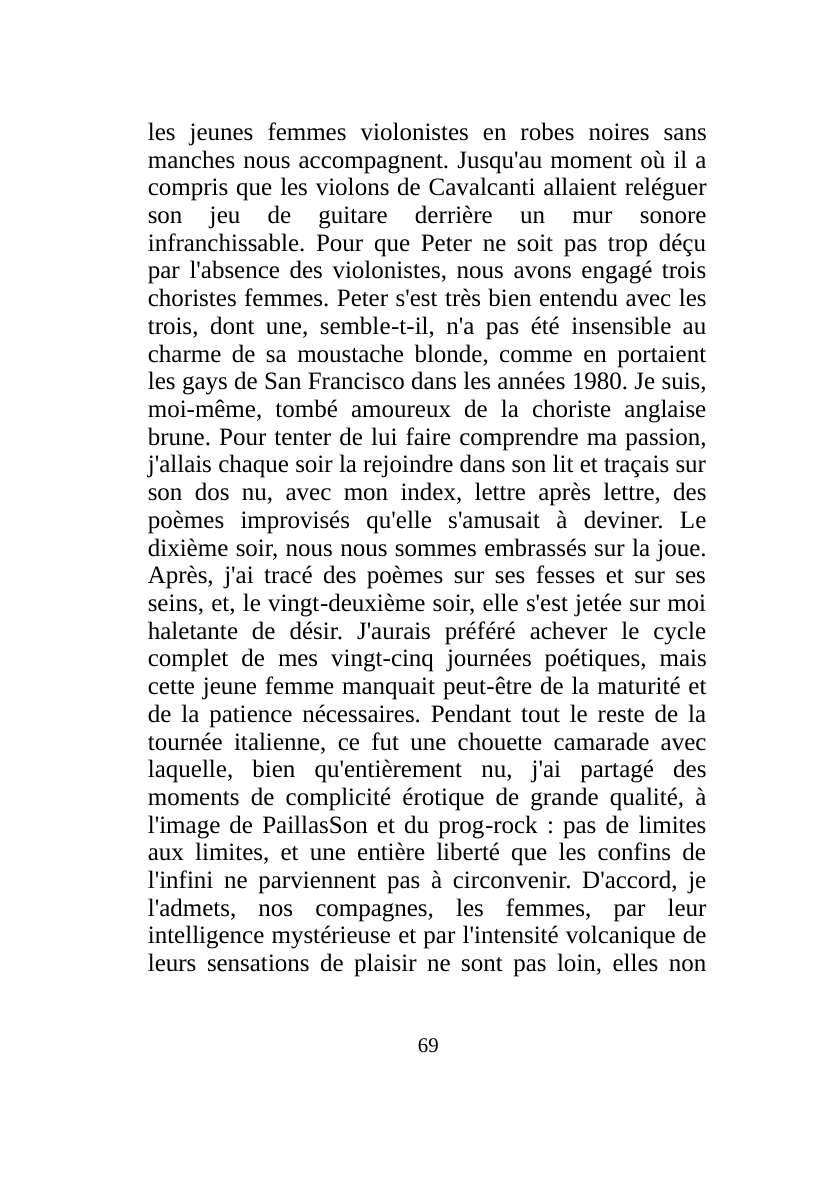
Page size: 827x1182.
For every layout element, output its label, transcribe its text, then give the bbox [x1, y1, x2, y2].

text les jeunes femmes violonistes en robes noires sans manches nous accompagnent. Jusqu'au moment où il a compris que les violons de Cavalcanti allaient reléguer son jeu de guitare derrière un mur sonore infranchissable. Pour que Peter ne soit pas trop déçu par l'absence des violonistes, nous avons engagé trois choristes femmes. Peter s'est très bien entendu avec les trois, dont une, semble‑t‑il, n'a pas été insensible au charme de sa moustache blonde, comme en portaient les gays de San Francisco dans les années 1980. Je suis, moi‑même, tombé amoureux de la choriste anglaise brune. Pour tenter de lui faire comprendre ma passion, j'allais chaque soir la rejoindre dans son lit et traçais sur son dos nu, avec mon index, lettre après lettre, des poèmes improvisés qu'elle s'amusait à deviner. Le dixième soir, nous nous sommes embrassés sur la joue. Après, j'ai tracé des poèmes sur ses fesses et sur ses seins, et, le vingt‑deuxième soir, elle s'est jetée sur moi haletante de désir. J'aurais préféré achever le cycle complet de mes vingt‑cinq journées poétiques, mais cette jeune femme manquait peut‑être de la maturité et de la patience nécessaires. Pendant tout le reste de la tournée italienne, ce fut une chouette camarade avec laquelle, bien qu'entièrement nu, j'ai partagé des moments de complicité érotique de grande qualité, à l'image de PaillasSon et du prog‑rock : pas de limites aux limites, et une entière liberté que les confins de l'infini ne parviennent pas à circonvenir. D'accord, je l'admets, nos compagnes, les femmes, par leur intelligence mystérieuse et par l'intensité volcanique de leurs sensations de plaisir ne sont pas loin, elles non [148, 118, 707, 977]
